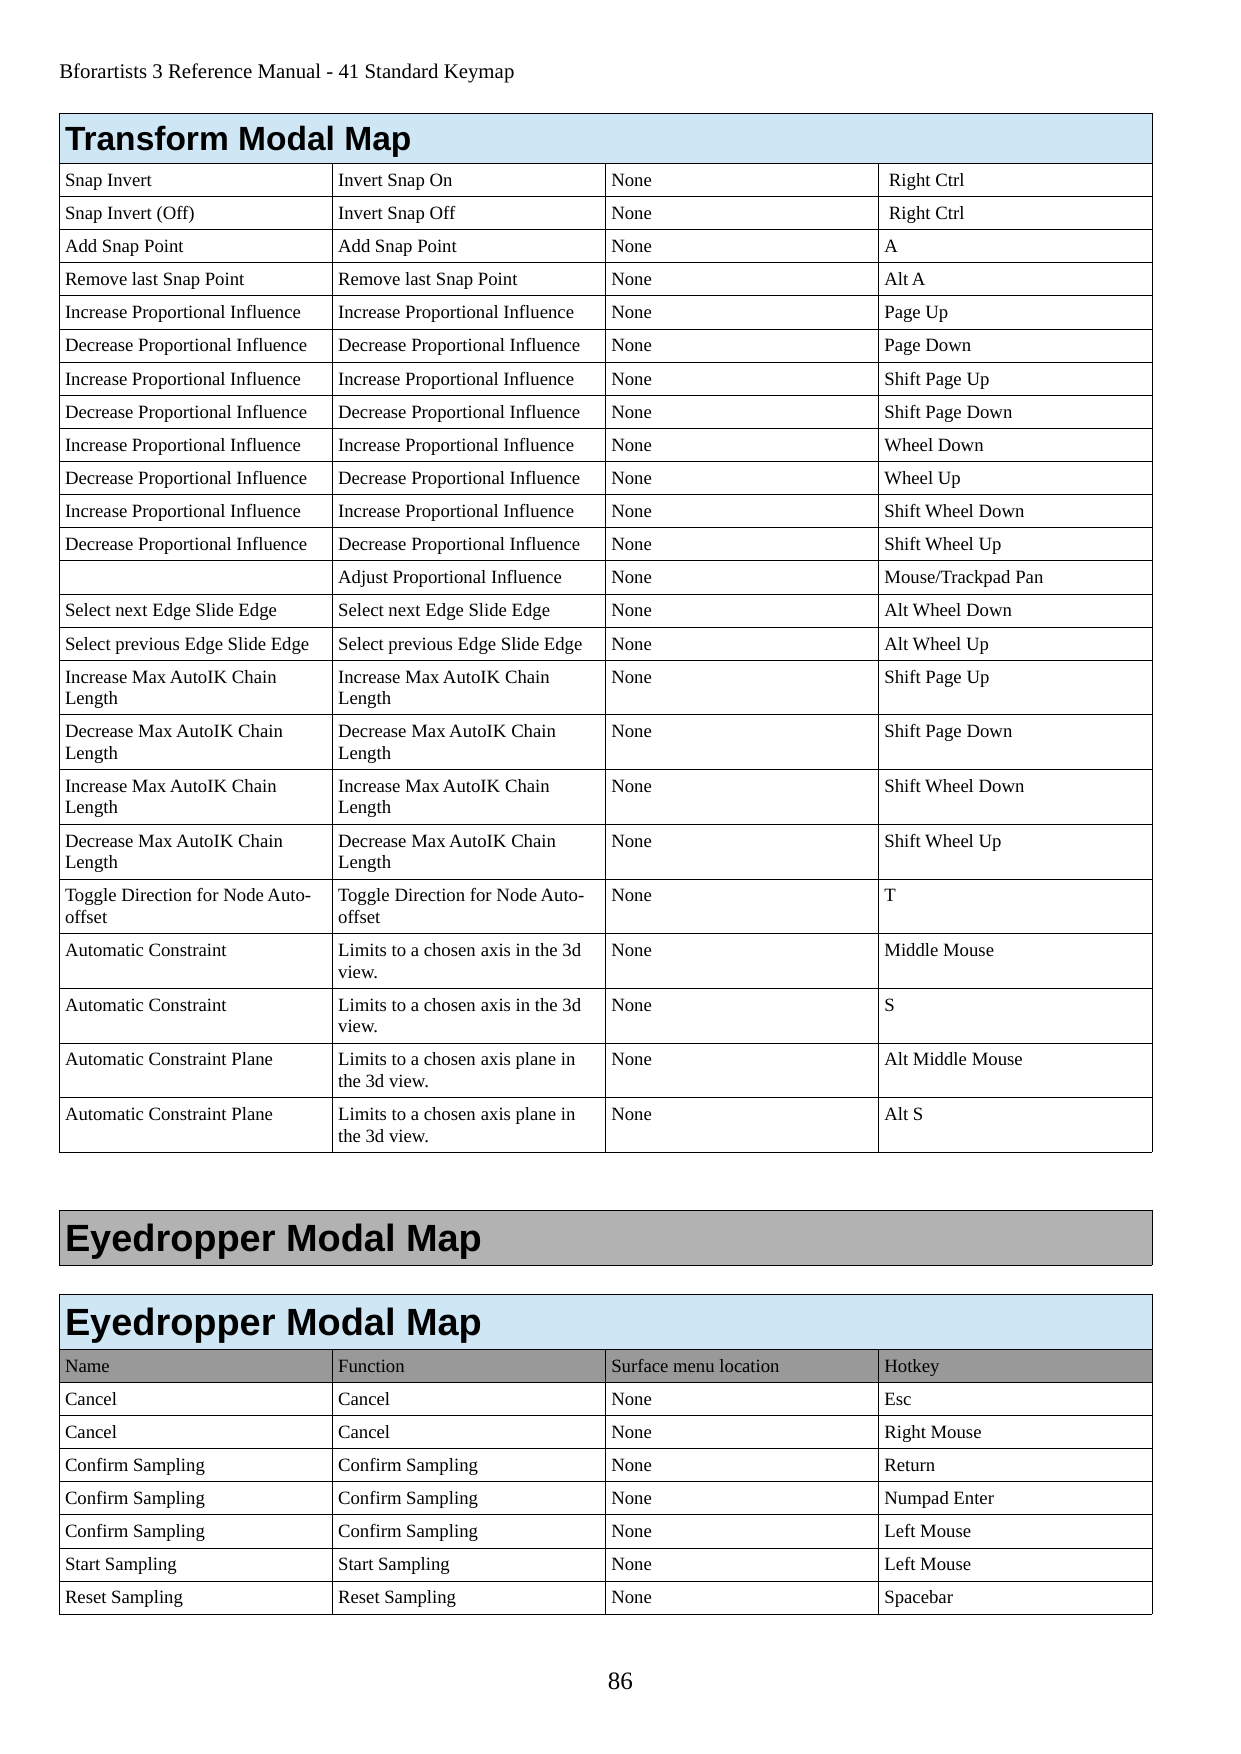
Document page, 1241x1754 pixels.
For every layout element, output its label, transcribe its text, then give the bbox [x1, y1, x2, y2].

table_cell Left Mouse [879, 1515, 1152, 1547]
table_cell None [606, 595, 878, 627]
table_cell Increase Proportional Influence [60, 363, 332, 395]
table_cell Adjust Proportional Influence [333, 561, 605, 593]
table_cell Alt S [879, 1098, 1152, 1152]
table_cell Shift Page Up [879, 363, 1152, 395]
table_cell Remove last Snap Point [333, 263, 605, 295]
table_cell None [606, 462, 878, 494]
table_cell Decrease Max AutoIK Chain Length [60, 825, 332, 878]
table_cell Alt Wheel Up [879, 628, 1152, 660]
table_cell None [606, 661, 878, 714]
table_cell Limits to a chosen axis plane in the 3d view. [333, 1098, 605, 1152]
table_cell None [606, 263, 878, 295]
table_cell Confirm Sampling [60, 1515, 332, 1547]
table_header Eyedropper Modal Map [60, 1211, 1152, 1265]
table_cell Wheel Up [879, 462, 1152, 494]
table_cell Function [333, 1350, 605, 1382]
table_cell Increase Max AutoIK Chain Length [60, 661, 332, 714]
table_cell None [606, 164, 878, 196]
table_cell Increase Proportional Influence [60, 495, 332, 527]
table_cell Shift Wheel Down [879, 770, 1152, 824]
table_cell Middle Mouse [879, 934, 1152, 988]
table_cell None [606, 825, 878, 878]
table_cell Increase Proportional Influence [333, 296, 605, 328]
table_cell Numpad Enter [879, 1482, 1152, 1514]
table_cell Shift Wheel Up [879, 825, 1152, 878]
table_cell None [606, 1449, 878, 1481]
table_cell Decrease Proportional Influence [60, 528, 332, 560]
table_cell Hotkey [879, 1350, 1152, 1382]
table_cell Increase Proportional Influence [333, 363, 605, 395]
table_cell Spacebar [879, 1582, 1152, 1614]
table_cell Start Sampling [333, 1549, 605, 1581]
table_cell Decrease Proportional Influence [333, 462, 605, 494]
table_cell None [606, 934, 878, 988]
table_cell Select previous Edge Slide Edge [60, 628, 332, 660]
table_cell Increase Proportional Influence [333, 495, 605, 527]
table_cell Limits to a chosen axis in the 3d view. [333, 989, 605, 1042]
table_cell Left Mouse [879, 1549, 1152, 1581]
table_cell None [606, 770, 878, 824]
table_cell None [606, 197, 878, 229]
table_cell Shift Page Down [879, 396, 1152, 428]
table_cell Decrease Proportional Influence [60, 396, 332, 428]
table_cell Shift Page Down [879, 715, 1152, 769]
table_cell Shift Wheel Up [879, 528, 1152, 560]
table_cell Decrease Proportional Influence [60, 330, 332, 362]
table_cell Decrease Proportional Influence [60, 462, 332, 494]
table_cell Wheel Down [879, 429, 1152, 461]
table_cell Start Sampling [60, 1549, 332, 1581]
table_cell Snap Invert (Off) [60, 197, 332, 229]
table_cell Automatic Constraint [60, 934, 332, 988]
table_cell Invert Snap On [333, 164, 605, 196]
table_cell Decrease Max AutoIK Chain Length [60, 715, 332, 769]
table_cell Right Mouse [879, 1416, 1152, 1448]
table_cell None [606, 1582, 878, 1614]
table_header Transform Modal Map [60, 114, 1152, 163]
table_cell Increase Proportional Influence [60, 429, 332, 461]
table_cell Cancel [333, 1416, 605, 1448]
table_cell None [606, 1044, 878, 1097]
table_cell Cancel [333, 1383, 605, 1415]
table_cell Add Snap Point [333, 230, 605, 262]
table_cell Limits to a chosen axis plane in the 3d view. [333, 1044, 605, 1097]
table_header Eyedropper Modal Map [60, 1295, 1152, 1349]
table_cell None [606, 296, 878, 328]
table_cell None [606, 1482, 878, 1514]
table_cell None [606, 1549, 878, 1581]
table_cell Toggle Direction for Node Auto-offset [60, 880, 332, 933]
table_cell Alt A [879, 263, 1152, 295]
table_cell Automatic Constraint Plane [60, 1098, 332, 1152]
table_cell Esc [879, 1383, 1152, 1415]
table_cell Return [879, 1449, 1152, 1481]
table_cell None [606, 429, 878, 461]
table_cell Confirm Sampling [333, 1515, 605, 1547]
table_cell Decrease Proportional Influence [333, 396, 605, 428]
table_cell Decrease Proportional Influence [333, 330, 605, 362]
table_cell Confirm Sampling [333, 1449, 605, 1481]
table_cell [60, 561, 332, 593]
table_cell Increase Max AutoIK Chain Length [60, 770, 332, 824]
table_cell None [606, 230, 878, 262]
table_cell Confirm Sampling [60, 1449, 332, 1481]
table_cell Mouse/Trackpad Pan [879, 561, 1152, 593]
table_cell Surface menu location [606, 1350, 878, 1382]
table_cell Increase Proportional Influence [60, 296, 332, 328]
table_cell Decrease Proportional Influence [333, 528, 605, 560]
table_cell Right Ctrl [879, 164, 1152, 196]
table_cell Select next Edge Slide Edge [333, 595, 605, 627]
table_cell Remove last Snap Point [60, 263, 332, 295]
table_cell Page Down [879, 330, 1152, 362]
table_cell Name [60, 1350, 332, 1382]
table_cell None [606, 715, 878, 769]
table_cell Cancel [60, 1383, 332, 1415]
table_cell None [606, 363, 878, 395]
table_cell A [879, 230, 1152, 262]
table_cell Decrease Max AutoIK Chain Length [333, 825, 605, 878]
table_cell Add Snap Point [60, 230, 332, 262]
table_cell Shift Wheel Down [879, 495, 1152, 527]
table_cell Shift Page Up [879, 661, 1152, 714]
table_cell S [879, 989, 1152, 1042]
table_cell Reset Sampling [333, 1582, 605, 1614]
table_cell None [606, 528, 878, 560]
table_cell Alt Wheel Down [879, 595, 1152, 627]
table_cell Increase Max AutoIK Chain Length [333, 661, 605, 714]
table_cell Increase Proportional Influence [333, 429, 605, 461]
table_cell Confirm Sampling [60, 1482, 332, 1514]
table_cell None [606, 396, 878, 428]
table_cell None [606, 1416, 878, 1448]
table_cell Cancel [60, 1416, 332, 1448]
table_cell Confirm Sampling [333, 1482, 605, 1514]
table_cell Right Ctrl [879, 197, 1152, 229]
table_cell None [606, 880, 878, 933]
table_cell None [606, 1098, 878, 1152]
table_cell Automatic Constraint [60, 989, 332, 1042]
table_cell None [606, 561, 878, 593]
table_cell Select previous Edge Slide Edge [333, 628, 605, 660]
table_cell None [606, 330, 878, 362]
table_cell Limits to a chosen axis in the 3d view. [333, 934, 605, 988]
table_cell Toggle Direction for Node Auto-offset [333, 880, 605, 933]
table_cell Alt Middle Mouse [879, 1044, 1152, 1097]
table_cell Increase Max AutoIK Chain Length [333, 770, 605, 824]
table_cell Invert Snap Off [333, 197, 605, 229]
table_cell Snap Invert [60, 164, 332, 196]
table_cell None [606, 1515, 878, 1547]
table_cell Decrease Max AutoIK Chain Length [333, 715, 605, 769]
table_cell None [606, 989, 878, 1042]
table_cell Automatic Constraint Plane [60, 1044, 332, 1097]
table_cell None [606, 628, 878, 660]
table_cell None [606, 1383, 878, 1415]
table_cell T [879, 880, 1152, 933]
table_cell Page Up [879, 296, 1152, 328]
table_cell None [606, 495, 878, 527]
table_cell Reset Sampling [60, 1582, 332, 1614]
table_cell Select next Edge Slide Edge [60, 595, 332, 627]
